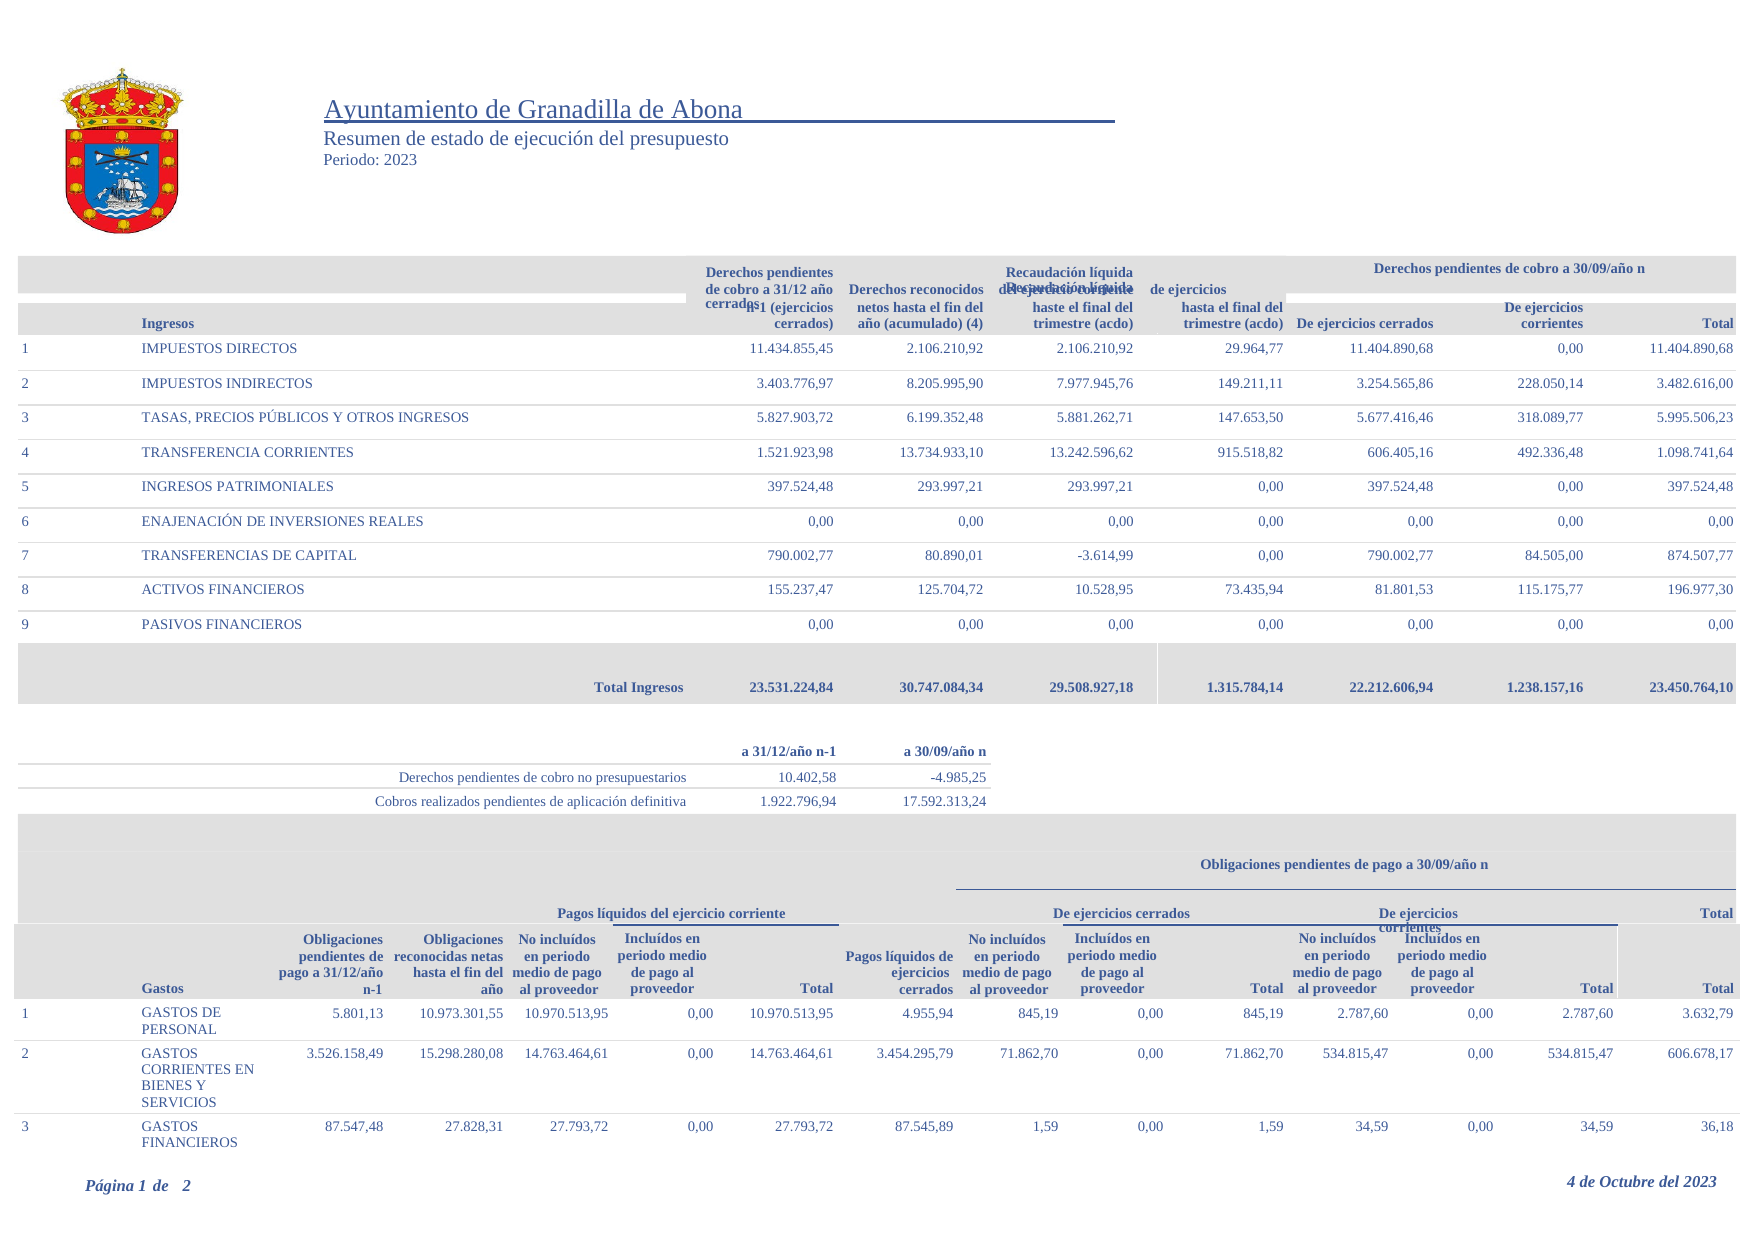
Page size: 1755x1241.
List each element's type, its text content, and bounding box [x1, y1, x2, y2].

table_cell [1616, 704, 1736, 763]
table_cell 3.526.158,49 [267, 1041, 401, 1112]
table_cell 81.801,53 [1290, 578, 1469, 610]
table_cell 0,00 [1158, 612, 1290, 643]
table_cell IMPUESTOS DIRECTOS [85, 335, 714, 370]
table_cell [18, 643, 85, 704]
table_cell 10.970.513,95 [731, 999, 839, 1039]
table_cell 874.507,77 [1616, 543, 1736, 576]
table_cell 0,00 [1063, 1041, 1194, 1112]
table_cell 7 [18, 543, 85, 576]
table_cell 0,00 [1158, 543, 1290, 576]
table_cell -4.985,25 [847, 765, 991, 787]
table_cell [991, 763, 1157, 787]
table_cell 534.815,47 [1288, 1041, 1393, 1112]
table_cell 71.862,70 [977, 1041, 1063, 1112]
table_cell [18, 789, 85, 813]
table_header Incluídos en periodo medio de pago al proveedor [613, 926, 731, 998]
table_cell [1469, 787, 1616, 813]
table_cell 8 [18, 578, 85, 610]
table_cell TRANSFERENCIAS DE CAPITAL [85, 543, 714, 576]
table_cell 34,59 [1521, 1114, 1617, 1159]
table_cell 71.862,70 [1194, 1041, 1288, 1112]
table_cell 22.212.606,94 [1290, 643, 1469, 704]
table_cell 0,00 [1469, 612, 1616, 643]
table_cell 5.801,13 [267, 999, 401, 1039]
table_cell 228.050,14 [1469, 371, 1616, 404]
table_cell 0,00 [1393, 999, 1521, 1039]
table_cell 87.547,48 [267, 1114, 401, 1159]
table_cell 0,00 [613, 1041, 731, 1112]
table_cell 14.763.464,61 [514, 1041, 613, 1112]
table_cell 1.098.741,64 [1616, 440, 1736, 473]
table_cell 0,00 [991, 509, 1157, 542]
table_cell a 30/09/año n [847, 704, 991, 763]
table_cell 1.521.923,98 [714, 440, 847, 473]
table_cell [991, 787, 1157, 813]
table_header No incluídos Pagos líquidos de en periodo ejercicios medio de pago cerrados al proveedor [839, 924, 1063, 998]
table_cell 30.747.084,34 [847, 643, 991, 704]
table_cell 29.508.927,18 [991, 643, 1157, 704]
table_cell 196.977,30 [1616, 578, 1736, 610]
table_cell 4.955,94 [839, 999, 977, 1039]
table_cell 0,00 [1063, 1114, 1194, 1159]
table_cell 34,59 [1288, 1114, 1393, 1159]
table_cell 5.995.506,23 [1616, 406, 1736, 438]
table_cell 845,19 [977, 999, 1063, 1039]
table_cell 11.404.890,68 [1616, 335, 1736, 370]
table_cell 0,00 [714, 509, 847, 542]
table_cell 4 [18, 440, 85, 473]
table_cell [1616, 763, 1736, 787]
table_cell 5.881.262,71 [991, 406, 1157, 438]
table_cell 147.653,50 [1158, 406, 1290, 438]
table_header Gastos [14, 924, 267, 998]
table_cell 3.482.616,00 [1616, 371, 1736, 404]
table_cell 115.175,77 [1469, 578, 1616, 610]
table_cell 0,00 [1469, 475, 1616, 507]
table_cell 2.106.210,92 [847, 335, 991, 370]
table_cell 36,18 [1618, 1114, 1740, 1159]
table_cell 1.315.784,14 [1158, 643, 1290, 704]
table_cell 318.089,77 [1469, 406, 1616, 438]
table_cell 6.199.352,48 [847, 406, 991, 438]
table_cell [18, 765, 85, 787]
table_cell 10.528,95 [991, 578, 1157, 610]
table_cell 87.545,89 [839, 1114, 977, 1159]
table_cell 1 [14, 999, 85, 1039]
table_cell 2.787,60 [1288, 999, 1393, 1039]
table_cell 606.405,16 [1290, 440, 1469, 473]
table_cell 0,00 [1469, 509, 1616, 542]
table_cell 0,00 [613, 999, 731, 1039]
table_cell 3.403.776,97 [714, 371, 847, 404]
table_cell 2.106.210,92 [991, 335, 1157, 370]
table_cell [1290, 763, 1469, 787]
table_cell ENAJENACIÓN DE INVERSIONES REALES [85, 509, 714, 542]
table_cell 3 [18, 406, 85, 438]
table_cell 73.435,94 [1158, 578, 1290, 610]
table_cell [991, 704, 1157, 763]
table_cell 149.211,11 [1158, 371, 1290, 404]
table_header Total [1616, 303, 1736, 334]
table_cell TRANSFERENCIA CORRIENTES [85, 440, 714, 473]
table_cell [1469, 704, 1616, 763]
table_cell 125.704,72 [847, 578, 991, 610]
table_cell a 31/12/año n-1 [714, 704, 847, 763]
table_header Incluídos en periodo medio de pago al proveedor [1393, 926, 1521, 998]
table_cell 0,00 [1290, 509, 1469, 542]
table_cell 2 [18, 371, 85, 404]
table_cell 6 [18, 509, 85, 542]
table_cell 3 [14, 1114, 85, 1159]
table_cell 2 [14, 1041, 85, 1112]
table_cell 0,00 [1616, 509, 1736, 542]
table_cell Cobros realizados pendientes de aplicación definitiva [85, 789, 714, 813]
subtitle Resumen de estado de ejecución del presupuesto [323, 129, 1752, 150]
table_cell 293.997,21 [847, 475, 991, 507]
table_cell 13.242.596,62 [991, 440, 1157, 473]
table_cell 5 [18, 475, 85, 507]
table_header Total [731, 926, 839, 998]
table_cell 10.970.513,95 [514, 999, 613, 1039]
subtitle Periodo: 2023 [323, 150, 1752, 169]
table_cell ACTIVOS FINANCIEROS [85, 578, 714, 610]
table_cell 29.964,77 [1158, 335, 1290, 370]
table_cell -3.614,99 [991, 543, 1157, 576]
table_cell GASTOS DE PERSONAL [85, 999, 267, 1039]
table_cell [1158, 704, 1290, 763]
table_cell 8.205.995,90 [847, 371, 991, 404]
table_cell [1290, 704, 1469, 763]
table_cell [1158, 763, 1290, 787]
table_cell 606.678,17 [1618, 1041, 1740, 1112]
table_cell 3.254.565,86 [1290, 371, 1469, 404]
table_cell 9 [18, 612, 85, 643]
table_cell 0,00 [1393, 1041, 1521, 1112]
table_cell 790.002,77 [714, 543, 847, 576]
table_cell 3.632,79 [1618, 999, 1740, 1039]
table_cell 790.002,77 [1290, 543, 1469, 576]
table_cell [85, 704, 714, 763]
table_cell [18, 704, 85, 763]
table_cell 0,00 [991, 612, 1157, 643]
table_cell Derechos pendientes de cobro no presupuestarios [85, 765, 714, 787]
table_cell [1469, 763, 1616, 787]
table_cell 2.787,60 [1521, 999, 1617, 1039]
table_cell 0,00 [847, 509, 991, 542]
table_cell 11.404.890,68 [1290, 335, 1469, 370]
table_header De ejercicios corrientes [1469, 303, 1616, 334]
table_cell 0,00 [1158, 475, 1290, 507]
table_cell 23.450.764,10 [1616, 643, 1736, 704]
table_cell 1,59 [977, 1114, 1063, 1159]
table_cell IMPUESTOS INDIRECTOS [85, 371, 714, 404]
table_header Total [1618, 924, 1740, 998]
table_cell 27.793,72 [514, 1114, 613, 1159]
table_header No incluídos en periodo medio de pago al proveedor [1288, 926, 1393, 998]
table_cell 0,00 [1469, 335, 1616, 370]
table_cell 7.977.945,76 [991, 371, 1157, 404]
table_header Incluídos en periodo medio de pago al proveedor [1063, 926, 1194, 998]
table_cell 0,00 [1158, 509, 1290, 542]
table_cell 0,00 [1290, 612, 1469, 643]
table_cell INGRESOS PATRIMONIALES [85, 475, 714, 507]
table_cell 0,00 [1393, 1114, 1521, 1159]
table_cell 5.827.903,72 [714, 406, 847, 438]
table_cell GASTOS FINANCIEROS [85, 1114, 267, 1159]
table_cell 10.973.301,55 [401, 999, 514, 1039]
table_cell 1,59 [1194, 1114, 1288, 1159]
table_cell 492.336,48 [1469, 440, 1616, 473]
table_cell 3.454.295,79 [839, 1041, 977, 1112]
table_cell 1 [18, 335, 85, 370]
table_cell 397.524,48 [1290, 475, 1469, 507]
table_cell 0,00 [1063, 999, 1194, 1039]
table_cell 27.828,31 [401, 1114, 514, 1159]
table_cell 0,00 [714, 612, 847, 643]
table_cell 397.524,48 [1616, 475, 1736, 507]
table_cell 23.531.224,84 [714, 643, 847, 704]
table_cell 80.890,01 [847, 543, 991, 576]
table_cell 534.815,47 [1521, 1041, 1617, 1112]
table_cell 0,00 [613, 1114, 731, 1159]
table_header Total [1521, 926, 1617, 998]
table_cell 14.763.464,61 [731, 1041, 839, 1112]
table_cell 155.237,47 [714, 578, 847, 610]
table_cell 27.793,72 [731, 1114, 839, 1159]
table_cell 397.524,48 [714, 475, 847, 507]
table_header Obligaciones Obligaciones No incluídos pendientes de reconocidas netas en periodo pago a 31/12/año hasta el fin del medio de pago n-1 año al proveedor [267, 924, 613, 998]
table_cell [1616, 787, 1736, 813]
table_header De ejercicios cerrados [1290, 303, 1469, 334]
table_cell 915.518,82 [1158, 440, 1290, 473]
table_cell PASIVOS FINANCIEROS [85, 612, 714, 643]
table_cell 13.734.933,10 [847, 440, 991, 473]
table_cell 293.997,21 [991, 475, 1157, 507]
table_cell 11.434.855,45 [714, 335, 847, 370]
table_cell 0,00 [847, 612, 991, 643]
table_cell TASAS, PRECIOS PÚBLICOS Y OTROS INGRESOS [85, 406, 714, 438]
table_cell 0,00 [1616, 612, 1736, 643]
table_cell [1158, 787, 1290, 813]
table_cell 1.238.157,16 [1469, 643, 1616, 704]
table_cell Total Ingresos [85, 643, 714, 704]
table_cell 17.592.313,24 [847, 789, 991, 813]
table_cell 15.298.280,08 [401, 1041, 514, 1112]
table_cell 10.402,58 [714, 765, 847, 787]
table_cell 1.922.796,94 [714, 789, 847, 813]
table_cell GASTOS CORRIENTES EN BIENES Y SERVICIOS [85, 1041, 267, 1112]
table_header [18, 303, 85, 334]
table_cell 5.677.416,46 [1290, 406, 1469, 438]
table_cell [1290, 787, 1469, 813]
table_cell 845,19 [1194, 999, 1288, 1039]
table_header Ingresos [85, 303, 686, 334]
table_cell 84.505,00 [1469, 543, 1616, 576]
table_header Total [1194, 926, 1288, 998]
